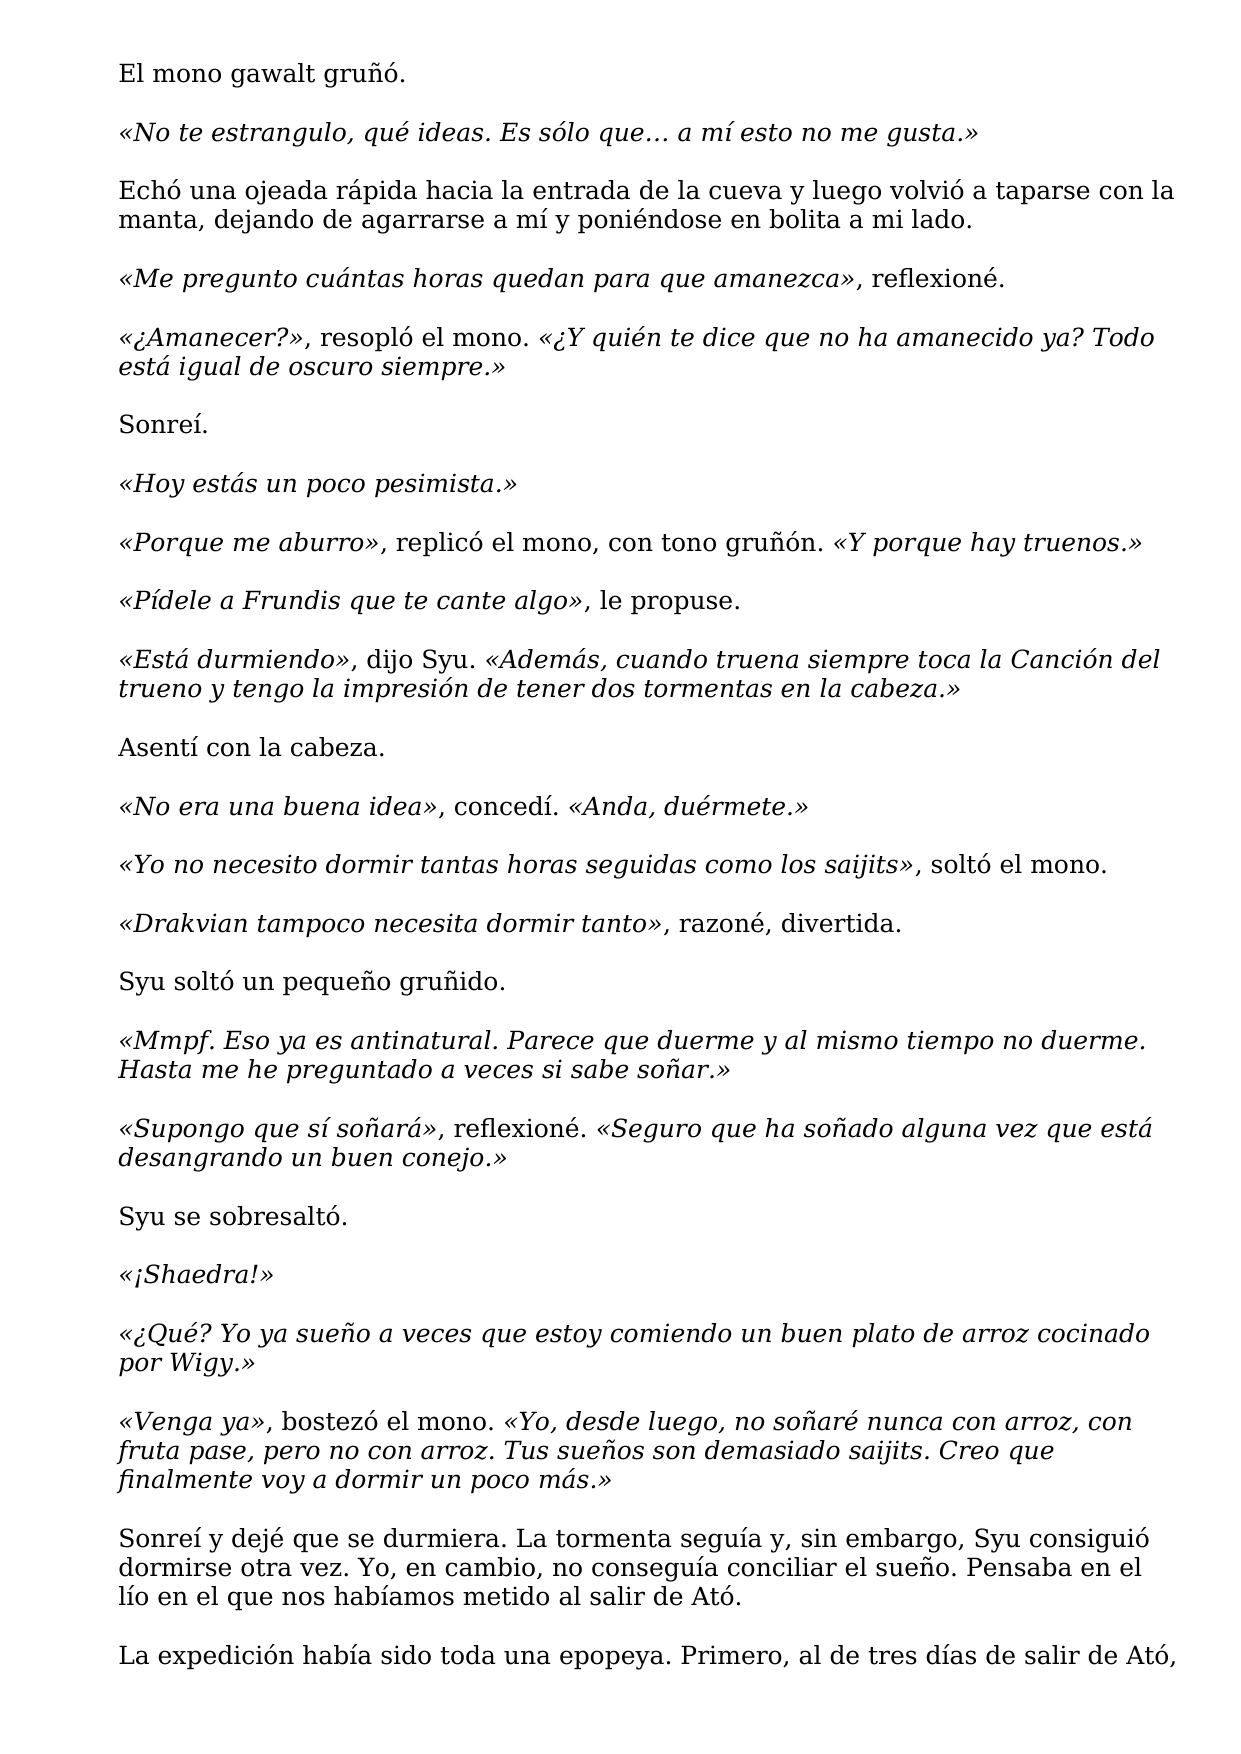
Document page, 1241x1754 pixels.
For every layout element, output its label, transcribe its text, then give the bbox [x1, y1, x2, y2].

text Echó una ojeada rápida hacia la entrada de la cueva y luego volvió a taparse con la manta, dejando de agarrarse a mí y poniéndose en bolita a mi lado. [118, 176, 1181, 235]
text «Pídele a Frundis que te cante algo», le propuse. [118, 587, 1181, 616]
text «¡Shaedra!» [118, 1261, 1181, 1290]
text Syu soltó un pequeño gruñido. [118, 968, 1181, 997]
text La expedición había sido toda una epopeya. Primero, al de tres días de salir de Ató, [118, 1641, 1181, 1670]
text Sonreí. [118, 411, 1181, 440]
text Sonreí y dejé que se durmiera. La tormenta seguía y, sin embargo, Syu consiguió dormirse otra vez. Yo, en cambio, no conseguía conciliar el sueño. Pensaba en el lío en el que nos habíamos metido al salir de Ató. [118, 1524, 1181, 1611]
text «No era una buena idea», concedí. «Anda, duérmete.» [118, 792, 1181, 821]
text «Supongo que sí soñará», reflexioné. «Seguro que ha soñado alguna vez que está desangrando un buen conejo.» [118, 1114, 1181, 1172]
text «Mmpf. Eso ya es antinatural. Parece que duerme y al mismo tiempo no duerme. Hasta me he preguntado a veces si sabe soñar.» [118, 1026, 1181, 1084]
text Syu se sobresaltó. [118, 1202, 1181, 1231]
text El mono gawalt gruñó. [118, 59, 1181, 88]
text «¿Qué? Yo ya sueño a veces que estoy comiendo un buen plato de arroz cocinado por Wigy.» [118, 1319, 1181, 1377]
text «Me pregunto cuántas horas quedan para que amanezca», reflexioné. [118, 264, 1181, 293]
text Asentí con la cabeza. [118, 733, 1181, 762]
text «Hoy estás un poco pesimista.» [118, 469, 1181, 498]
text «Yo no necesito dormir tantas horas seguidas como los saijits», soltó el mono. [118, 850, 1181, 879]
text «Está durmiendo», dijo Syu. «Además, cuando truena siempre toca la Canción del trueno y tengo la impresión de tener dos tormentas en la cabeza.» [118, 645, 1181, 703]
text «Venga ya», bostezó el mono. «Yo, desde luego, no soñaré nunca con arroz, con fruta pase, pero no con arroz. Tus sueños son demasiado saijits. Creo que finalmente voy a dormir un poco más.» [118, 1407, 1181, 1494]
text «Porque me aburro», replicó el mono, con tono gruñón. «Y porque hay truenos.» [118, 528, 1181, 557]
text «Drakvian tampoco necesita dormir tanto», razoné, divertida. [118, 909, 1181, 938]
text «¿Amanecer?», resopló el mono. «¿Y quién te dice que no ha amanecido ya? Todo está igual de oscuro siempre.» [118, 323, 1181, 381]
text «No te estrangulo, qué ideas. Es sólo que… a mí esto no me gusta.» [118, 118, 1181, 147]
